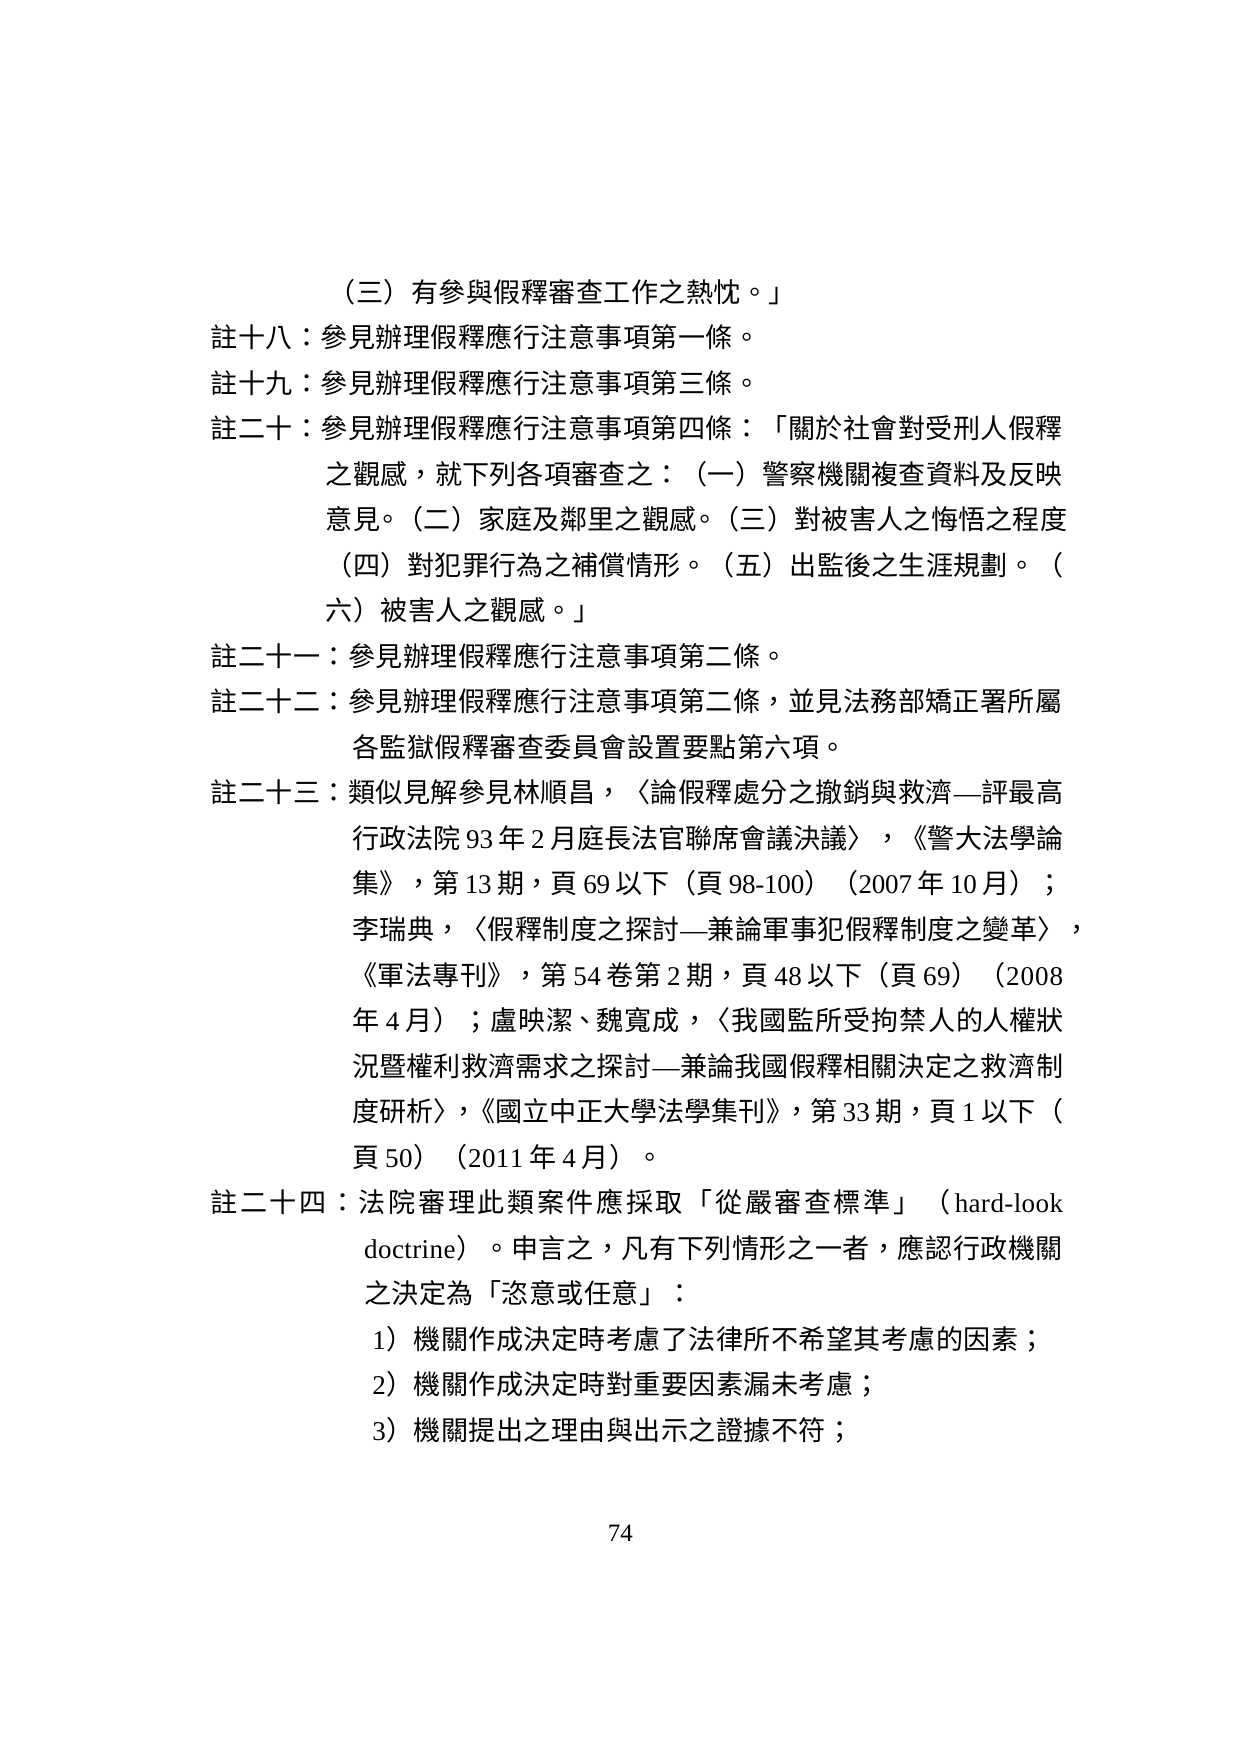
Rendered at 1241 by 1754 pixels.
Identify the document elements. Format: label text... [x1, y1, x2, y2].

text 1）機關作成決定時考慮了法律所不希望其考慮的因素； [372, 1313, 1063, 1358]
text 2）機關作成決定時對重要因素漏未考慮； [372, 1358, 1063, 1404]
text （三）有參與假釋審查工作之熱忱。」 [328, 266, 1063, 311]
text 註二十：參見辦理假釋應行注意事項第四條：「關於社會對受刑人假釋之觀感，就下列各項審查之：（一）警察機關複查資料及反映意見。（二）家庭及鄰里之觀感。（三）對被害人之悔悟之程度。（四）對犯罪行為之補償情形。（五）出監後之生涯規劃。（六）被害人之觀感。」 [210, 402, 1063, 630]
text 註十九：參見辦理假釋應行注意事項第三條。 [210, 357, 1063, 402]
text 註十八：參見辦理假釋應行注意事項第一條。 [210, 311, 1063, 357]
text 註二十四：法院審理此類案件應採取「從嚴審查標準」（hard-look doctrine）。申言之，凡有下列情形之一者，應認行政機關之決定為「恣意或任意」： [210, 1176, 1063, 1313]
text 註二十一：參見辦理假釋應行注意事項第二條。 [210, 630, 1063, 676]
text 註二十三：類似見解參見林順昌，〈論假釋處分之撤銷與救濟—評最高行政法院93年2月庭長法官聯席會議決議〉，《警大法學論集》，第13期，頁69以下（頁98-100）（2007年10月）；李瑞典，〈假釋制度之探討—兼論軍事犯假釋制度之變革〉，《軍法專刊》，第54卷第2期，頁48以下（頁69）（2008年4月）；盧映潔、魏寬成，〈我國監所受拘禁人的人權狀況暨權利救濟需求之探討—兼論我國假釋相關決定之救濟制度研析〉，《國立中正大學法學集刊》，第33期，頁1以下（頁50）（2011年4月）。 [210, 767, 1063, 1176]
text 註二十二：參見辦理假釋應行注意事項第二條，並見法務部矯正署所屬各監獄假釋審查委員會設置要點第六項。 [210, 676, 1063, 767]
text 3）機關提出之理由與出示之證據不符； [372, 1404, 1063, 1449]
